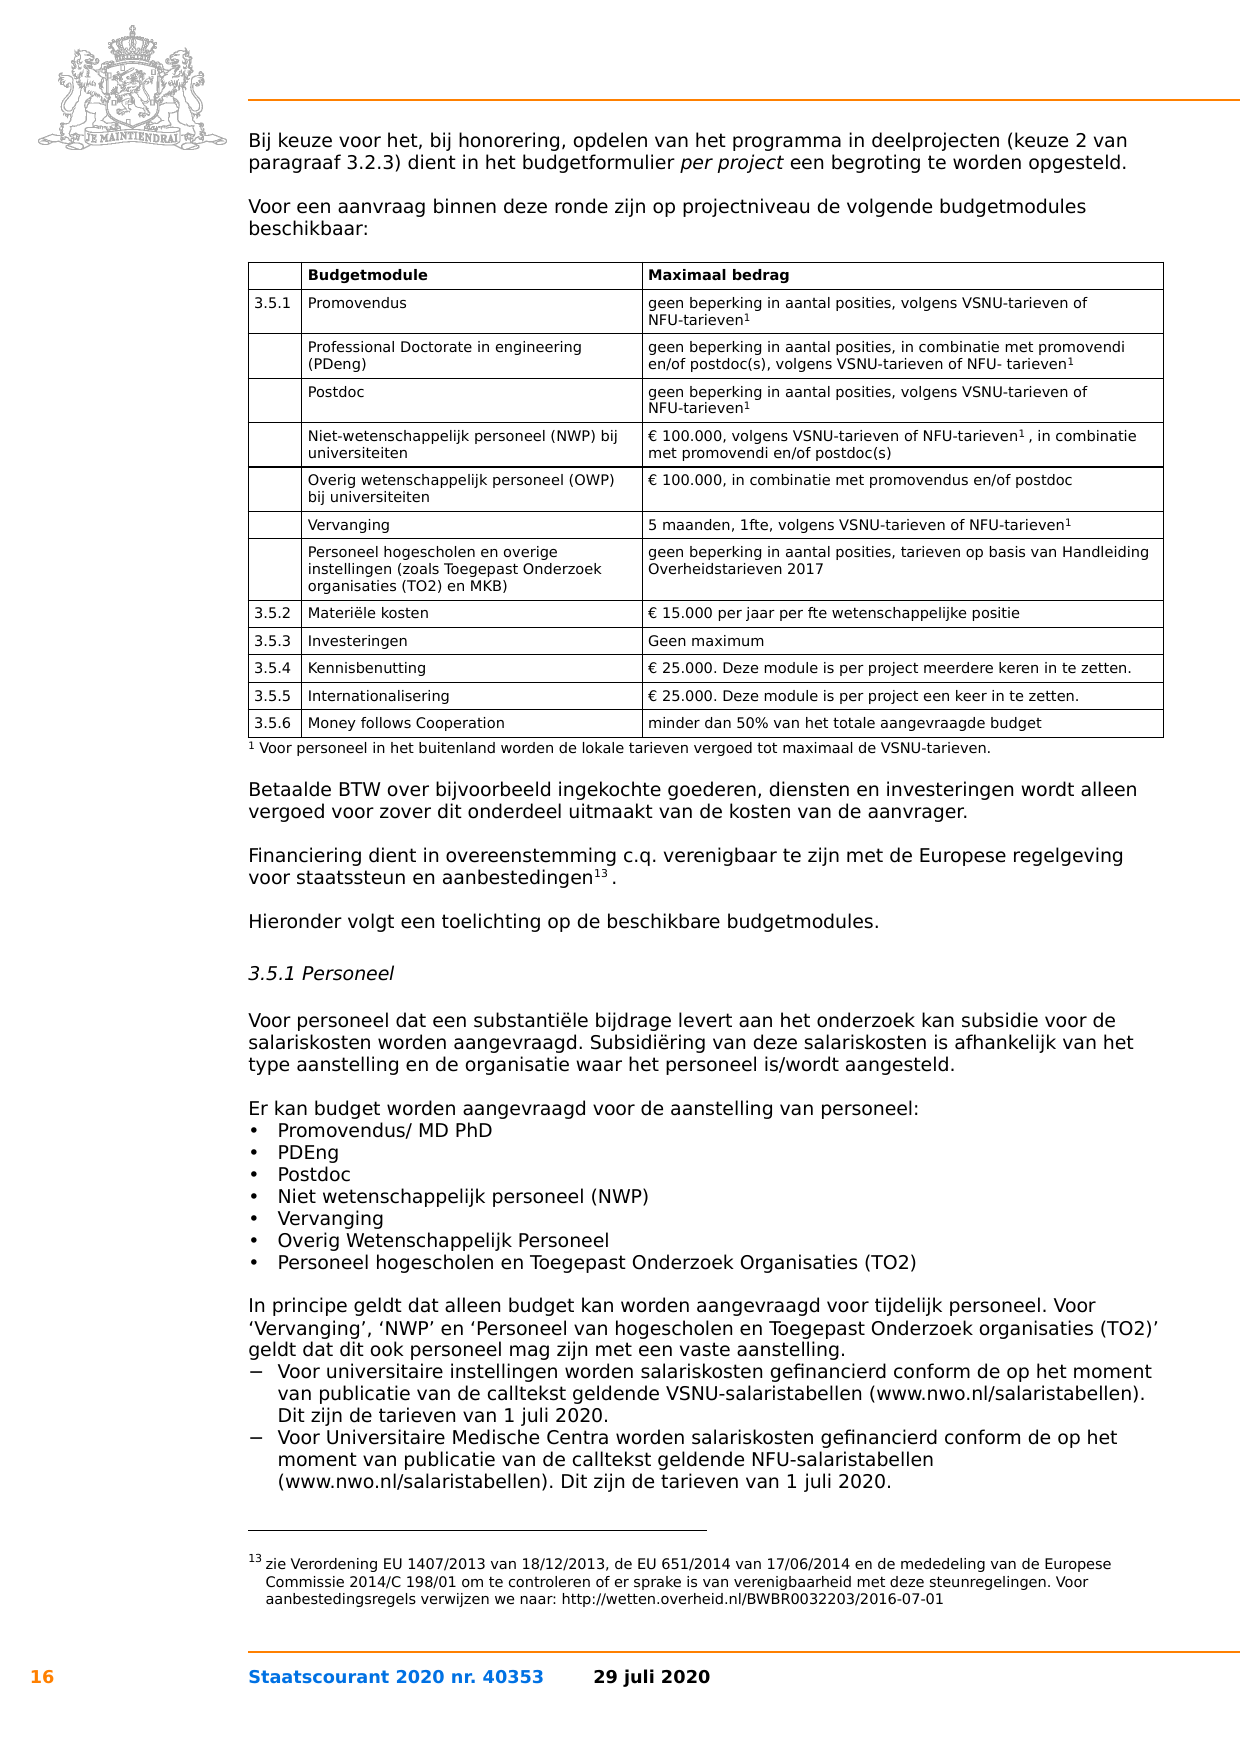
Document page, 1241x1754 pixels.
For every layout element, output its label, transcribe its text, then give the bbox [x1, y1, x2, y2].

text Betaalde BTW over bijvoorbeeld ingekochte goederen, diensten en investeringen wordt alleen vergoed voor zover dit onderdeel uitmaakt van de kosten van de aanvrager. [248, 779, 1163, 823]
text • Postdoc [248, 1164, 1163, 1186]
table_cell Geen maximum [643, 628, 1163, 654]
table_header [249, 263, 301, 289]
table_cell Internationalisering [302, 683, 642, 709]
table_cell minder dan 50% van het totale aangevraagde budget [643, 710, 1163, 737]
subtitle 3.5.1 Personeel [248, 963, 1163, 985]
picture [38, 25, 227, 150]
table_cell € 25.000. Deze module is per project een keer in te zetten. [643, 683, 1163, 709]
table_cell geen beperking in aantal posities, in combinatie met promovendi en/of postdoc(s), volgens VSNU-tarieven of NFU- tarieven1 [643, 334, 1163, 378]
text • Overig Wetenschappelijk Personeel [248, 1229, 1163, 1252]
text − Voor Universitaire Medische Centra worden salariskosten gefinancierd conform de op het moment van publicatie van de calltekst geldende NFU-salaristabellen (www.nwo.nl/salaristabellen). Dit zijn de tarieven van 1 juli 2020. [248, 1427, 1163, 1493]
table_cell [249, 512, 301, 538]
table_header Maximaal bedrag [643, 263, 1163, 289]
table_cell 3.5.1 [249, 290, 301, 333]
table_cell € 15.000 per jaar per fte wetenschappelijke positie [643, 601, 1163, 627]
table_cell € 100.000, volgens VSNU-tarieven of NFU-tarieven1, in combinatie met promovendi en/of postdoc(s) [643, 423, 1163, 466]
text Voor een aanvraag binnen deze ronde zijn op projectniveau de volgende budgetmodules beschikbaar: [248, 196, 1163, 240]
table_cell Vervanging [302, 512, 642, 538]
table_cell [249, 334, 301, 378]
text Voor personeel dat een substantiële bijdrage levert aan het onderzoek kan subsidie voor de salariskosten worden aangevraagd. Subsidiëring van deze salariskosten is afhankelijk van het type aanstelling en de organisatie waar het personeel is/wordt aangesteld. [248, 1010, 1163, 1076]
text • Niet wetenschappelijk personeel (NWP) [248, 1186, 1163, 1208]
table_cell geen beperking in aantal posities, tarieven op basis van Handleiding Overheidstarieven 2017 [643, 539, 1163, 599]
text Bij keuze voor het, bij honorering, opdelen van het programma in deelprojecten (keuze 2 van paragraaf 3.2.3) dient in het budgetformulier per project een begroting te worden opgesteld. [248, 130, 1163, 174]
table_cell Personeel hogescholen en overige instellingen (zoals Toegepast Onderzoek organisaties (TO2) en MKB) [302, 539, 642, 599]
table_cell 1 Voor personeel in het buitenland worden de lokale tarieven vergoed tot maximaal de VSNU-tarieven. [248, 738, 1163, 757]
text • Personeel hogescholen en Toegepast Onderzoek Organisaties (TO2) [248, 1252, 1163, 1273]
text • Promovendus/ MD PhD [248, 1120, 1163, 1142]
text Er kan budget worden aangevraagd voor de aanstelling van personeel: [248, 1098, 1163, 1120]
table_cell 3.5.2 [249, 601, 301, 627]
table_cell 3.5.4 [249, 655, 301, 682]
table_cell Overig wetenschappelijk personeel (OWP) bij universiteiten [302, 468, 642, 511]
table_cell 3.5.3 [249, 628, 301, 654]
table_cell [249, 379, 301, 422]
table_cell 3.5.6 [249, 710, 301, 737]
text Hieronder volgt een toelichting op de beschikbare budgetmodules. [248, 911, 1163, 933]
text Financiering dient in overeenstemming c.q. verenigbaar te zijn met de Europese regelgeving voor staatssteun en aanbestedingen. [248, 845, 1163, 889]
text − Voor universitaire instellingen worden salariskosten gefinancierd conform de op het moment van publicatie van de calltekst geldende VSNU-salaristabellen (www.nwo.nl/salaristabellen). Dit zijn de tarieven van 1 juli 2020. [248, 1361, 1163, 1427]
text • Vervanging [248, 1208, 1163, 1229]
table_cell [249, 468, 301, 511]
table_cell Promovendus [302, 290, 642, 333]
text • PDEng [248, 1142, 1163, 1164]
table_cell geen beperking in aantal posities, volgens VSNU-tarieven of NFU-tarieven1 [643, 379, 1163, 422]
table_cell € 25.000. Deze module is per project meerdere keren in te zetten. [643, 655, 1163, 682]
table_cell Niet-wetenschappelijk personeel (NWP) bij universiteiten [302, 423, 642, 466]
table_cell [249, 423, 301, 466]
table_cell 5 maanden, 1fte, volgens VSNU-tarieven of NFU-tarieven1 [643, 512, 1163, 538]
table_cell Kennisbenutting [302, 655, 642, 682]
table_cell Postdoc [302, 379, 642, 422]
table_cell Investeringen [302, 628, 642, 654]
table_cell € 100.000, in combinatie met promovendus en/of postdoc [643, 468, 1163, 511]
text In principe geldt dat alleen budget kan worden aangevraagd voor tijdelijk personeel. Voor ‘Vervanging’, ‘NWP’ en ‘Personeel van hogescholen en Toegepast Onderzoek organisaties (TO2)’ geldt dat dit ook personeel mag zijn met een vaste aanstelling. [248, 1295, 1163, 1361]
table_header Budgetmodule [302, 263, 642, 289]
table_cell Materiële kosten [302, 601, 642, 627]
table_cell 3.5.5 [249, 683, 301, 709]
table_cell geen beperking in aantal posities, volgens VSNU-tarieven of NFU-tarieven1 [643, 290, 1163, 333]
table_cell Professional Doctorate in engineering (PDeng) [302, 334, 642, 378]
text zie Verordening EU 1407/2013 van 18/12/2013, de EU 651/2014 van 17/06/2014 en de mededeling van de Europese Commissie 2014/C 198/01 om te controleren of er sprake is van verenigbaarheid met deze steunregelingen. Voor aanbestedingsregels verwijzen we naar: http://wetten.overheid.nl/BWBR0032203/2016-07-01 [248, 1552, 1163, 1608]
table_cell Money follows Cooperation [302, 710, 642, 737]
table_cell [249, 539, 301, 599]
